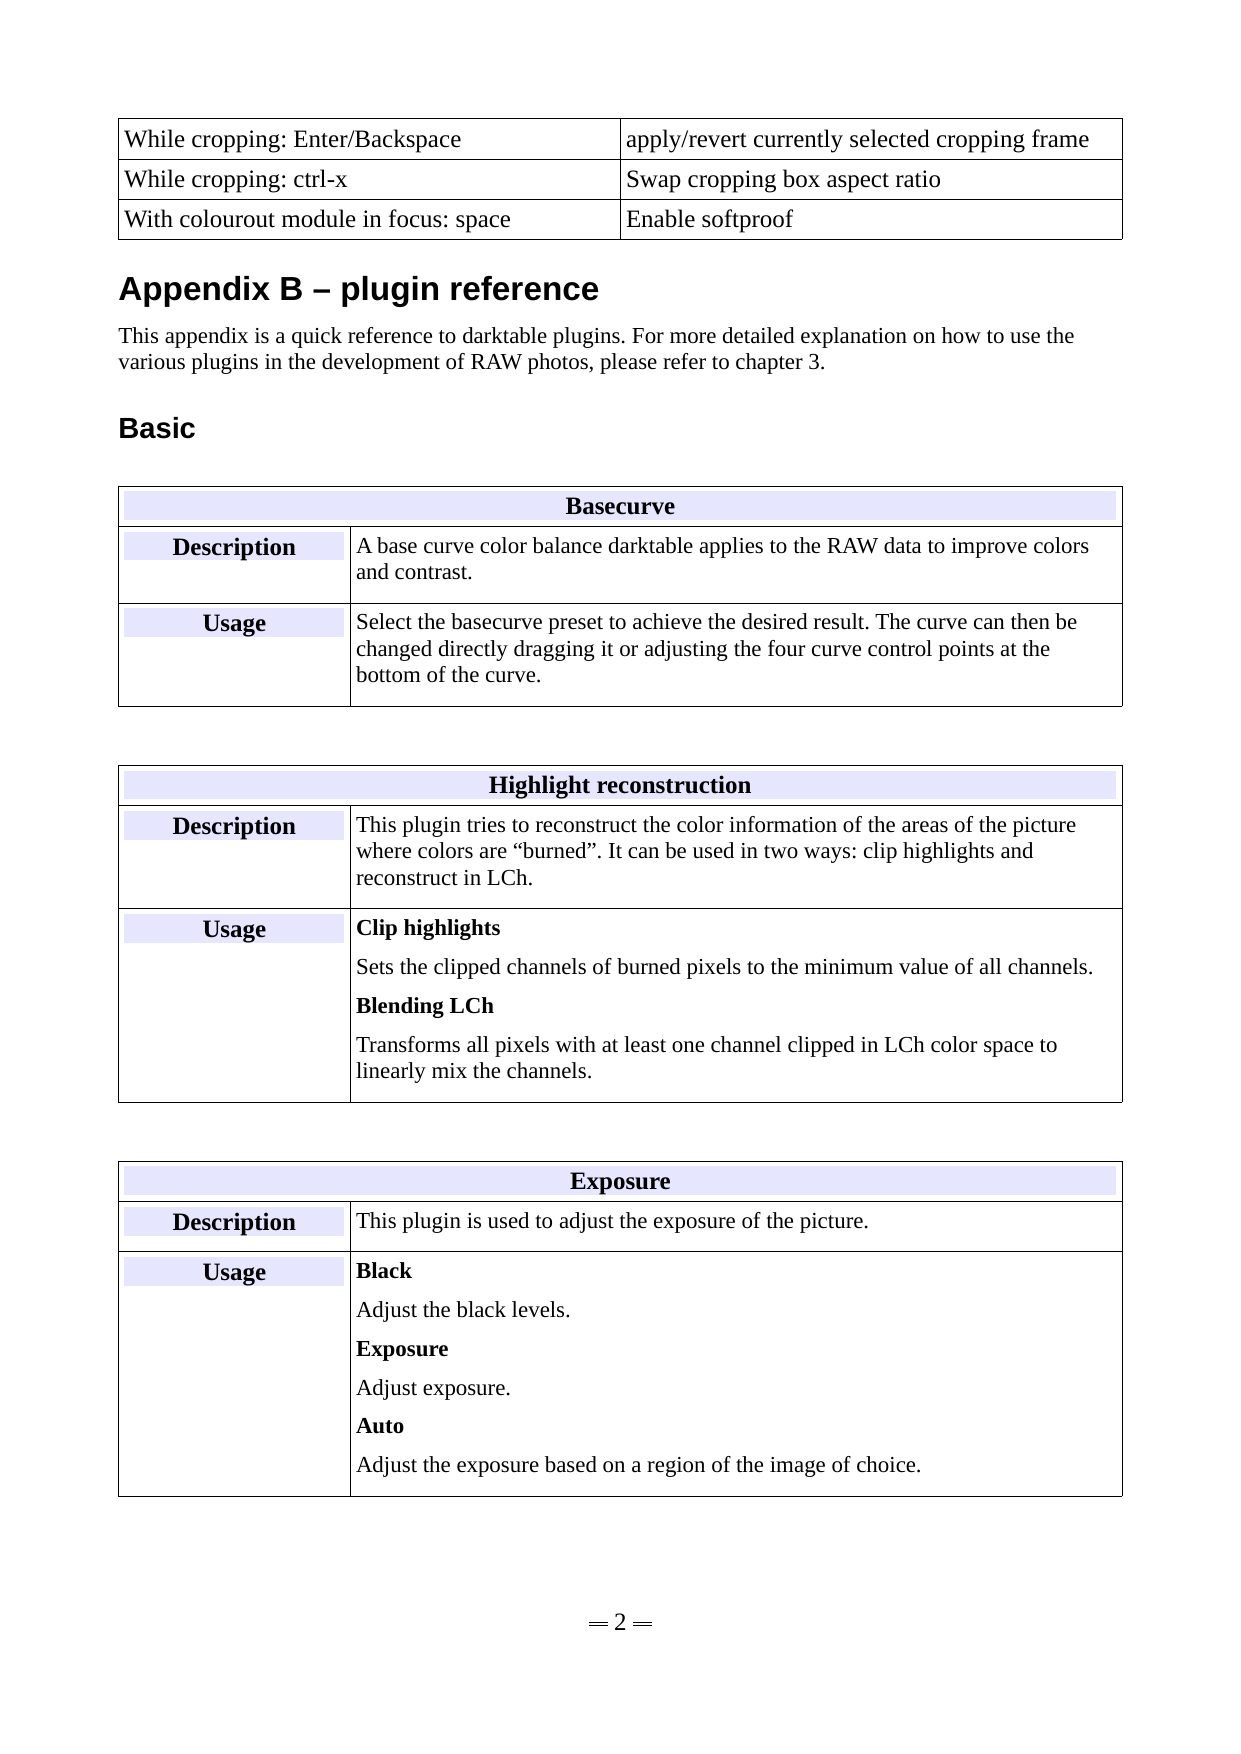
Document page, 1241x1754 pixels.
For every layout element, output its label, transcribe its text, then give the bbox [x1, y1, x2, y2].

table_cell This plugin is used to adjust the exposure of the picture. [351, 1202, 1122, 1251]
subtitle Appendix B – plugin reference [118, 269, 1122, 307]
table_cell Clip highlights Sets the clipped channels of burned pixels to the minimum value of all channels. Blending LCh Transforms all pixels with at least one channel clipped in LCh color space to linearly mix the channels. [351, 909, 1122, 1102]
table_cell apply/revert currently selected cropping frame [621, 119, 1122, 158]
table_header Basecurve [119, 487, 1122, 526]
table_cell This plugin tries to reconstruct the color information of the areas of the picture where colors are “burned”. It can be used in two ways: clip highlights and reconstruct in LCh. [351, 806, 1122, 908]
subtitle Basic [118, 411, 1122, 444]
table_cell Usage [119, 1252, 350, 1496]
table_cell Black Adjust the black levels. Exposure Adjust exposure. Auto Adjust the exposure based on a region of the image of choice. [351, 1252, 1122, 1496]
table_cell Swap cropping box aspect ratio [621, 160, 1122, 199]
table_cell Description [119, 806, 350, 908]
table_cell Description [119, 1202, 350, 1251]
table_cell Enable softproof [621, 200, 1122, 239]
table_cell Select the basecurve preset to achieve the desired result. The curve can then be changed directly dragging it or adjusting the four curve control points at the bottom of the curve. [351, 604, 1122, 706]
text This appendix is a quick reference to darktable plugins. For more detailed explanation on how to use the various plugins in the development of RAW photos, please refer to chapter 3. [118, 322, 1122, 374]
table_cell Usage [119, 604, 350, 706]
table_cell While cropping: Enter/Backspace [119, 119, 620, 158]
table_cell A base curve color balance darktable applies to the RAW data to improve colors and contrast. [351, 527, 1122, 603]
table_header Highlight reconstruction [119, 766, 1122, 805]
table_cell With colourout module in focus: space [119, 200, 620, 239]
table_header Exposure [119, 1162, 1122, 1201]
table_cell Description [119, 527, 350, 603]
table_cell Usage [119, 909, 350, 1102]
table_cell While cropping: ctrl-x [119, 160, 620, 199]
